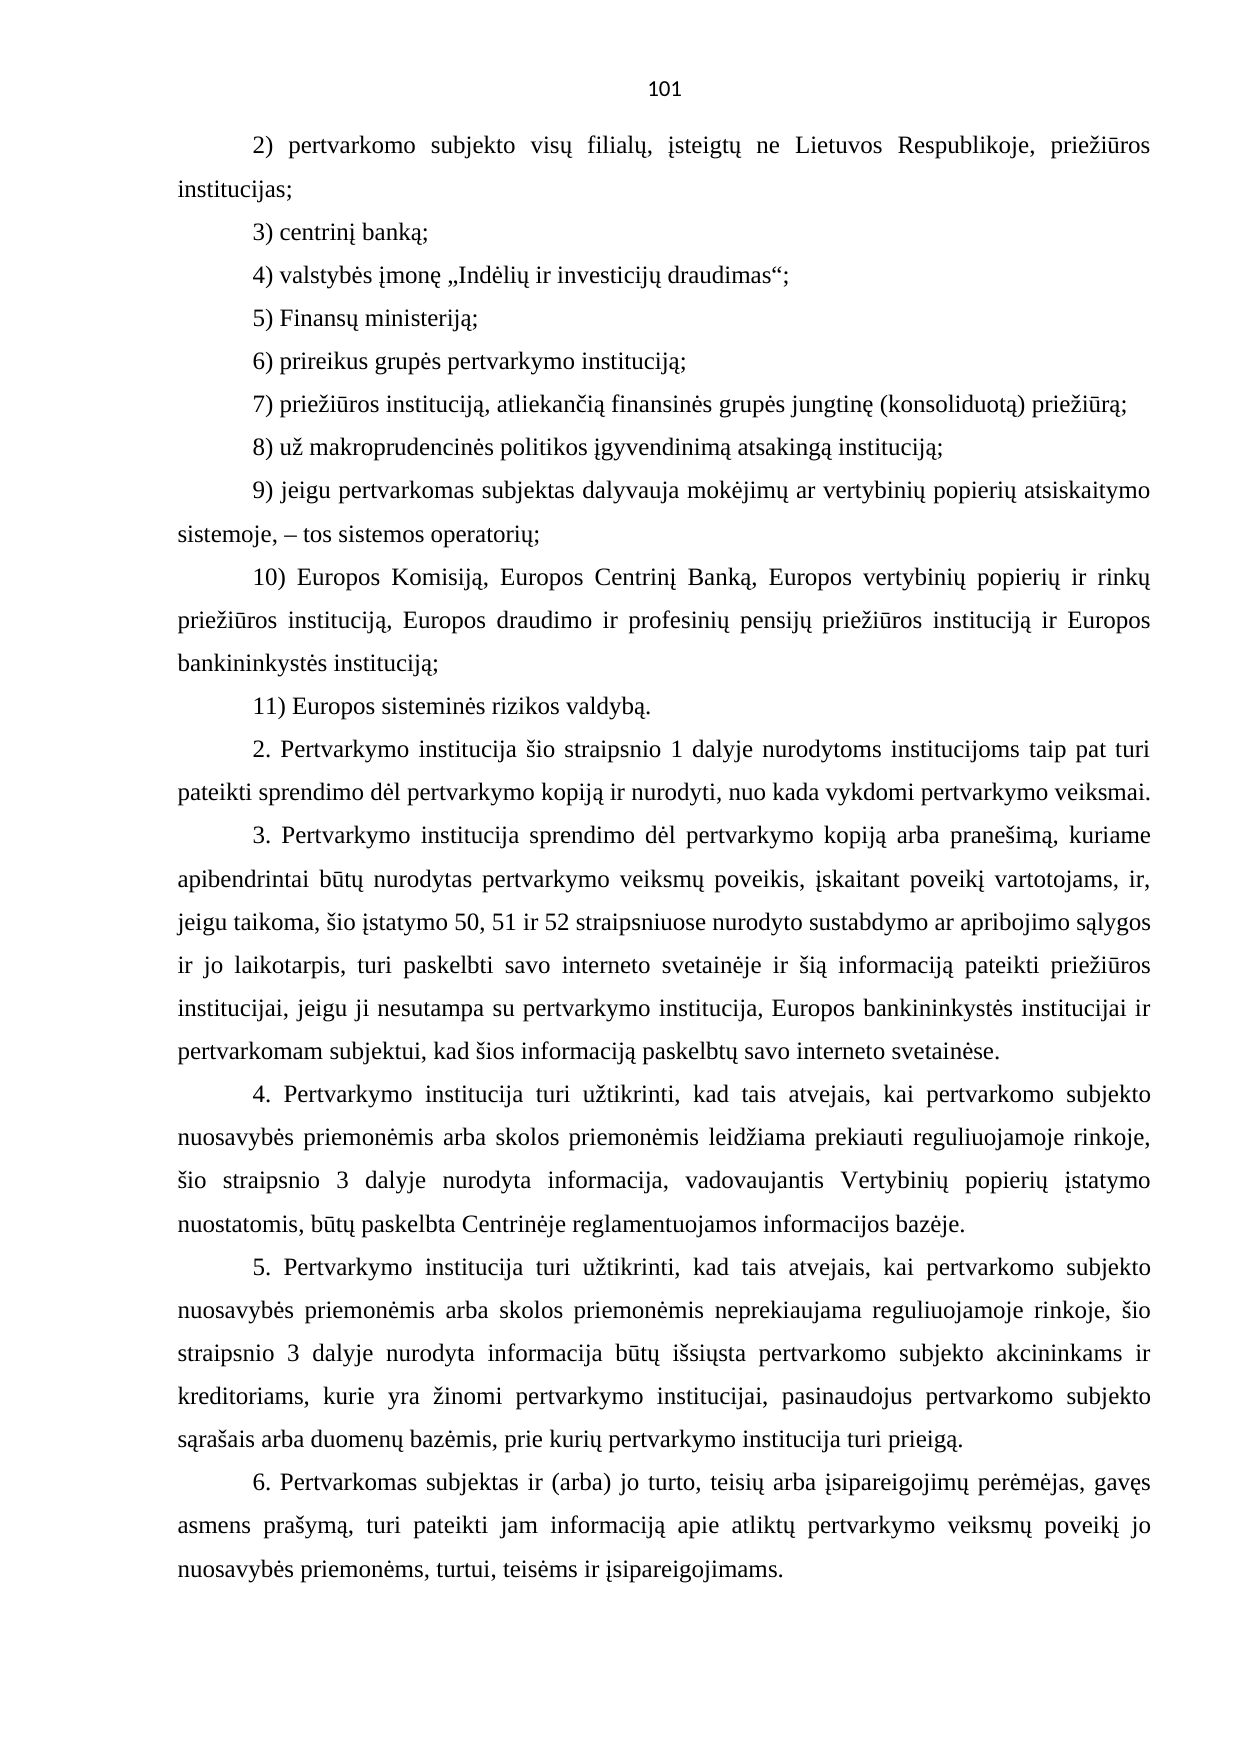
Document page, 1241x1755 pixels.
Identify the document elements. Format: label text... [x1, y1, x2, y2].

text 3. Pertvarkymo institucija sprendimo dėl pertvarkymo kopiją arba pranešimą, kuriame apibendrintai būtų nurodytas pertvarkymo veiksmų poveikis, įskaitant poveikį vartotojams, ir, jeigu taikoma, šio įstatymo 50, 51 ir 52 straipsniuose nurodyto sustabdymo ar apribojimo sąlygos ir jo laikotarpis, turi paskelbti savo interneto svetainėje ir šią informaciją pateikti priežiūros institucijai, jeigu ji nesutampa su pertvarkymo institucija, Europos bankininkystės institucijai ir pertvarkomam subjektui, kad šios informaciją paskelbtų savo interneto svetainėse. [177, 821, 1152, 1065]
text 4) valstybės įmonę „Indėlių ir investicijų draudimas“; [177, 260, 1152, 289]
text 7) priežiūros instituciją, atliekančią finansinės grupės jungtinę (konsoliduotą) priežiūrą; [177, 389, 1152, 418]
text 2) pertvarkomo subjekto visų filialų, įsteigtų ne Lietuvos Respublikoje, priežiūros institucijas; [177, 131, 1152, 202]
text 10) Europos Komisiją, Europos Centrinį Banką, Europos vertybinių popierių ir rinkų priežiūros instituciją, Europos draudimo ir profesinių pensijų priežiūros instituciją ir Europos bankininkystės instituciją; [177, 562, 1152, 677]
text 3) centrinį banką; [177, 217, 1152, 246]
text 5. Pertvarkymo institucija turi užtikrinti, kad tais atvejais, kai pertvarkomo subjekto nuosavybės priemonėmis arba skolos priemonėmis neprekiaujama reguliuojamoje rinkoje, šio straipsnio 3 dalyje nurodyta informacija būtų išsiųsta pertvarkomo subjekto akcininkams ir kreditoriams, kurie yra žinomi pertvarkymo institucijai, pasinaudojus pertvarkomo subjekto sąrašais arba duomenų bazėmis, prie kurių pertvarkymo institucija turi prieigą. [177, 1252, 1152, 1453]
text 8) už makroprudencinės politikos įgyvendinimą atsakingą instituciją; [177, 432, 1152, 461]
text 6) prireikus grupės pertvarkymo instituciją; [177, 346, 1152, 375]
text 11) Europos sisteminės rizikos valdybą. [177, 691, 1152, 720]
text 6. Pertvarkomas subjektas ir (arba) jo turto, teisių arba įsipareigojimų perėmėjas, gavęs asmens prašymą, turi pateikti jam informaciją apie atliktų pertvarkymo veiksmų poveikį jo nuosavybės priemonėms, turtui, teisėms ir įsipareigojimams. [177, 1467, 1152, 1582]
text 4. Pertvarkymo institucija turi užtikrinti, kad tais atvejais, kai pertvarkomo subjekto nuosavybės priemonėmis arba skolos priemonėmis leidžiama prekiauti reguliuojamoje rinkoje, šio straipsnio 3 dalyje nurodyta informacija, vadovaujantis Vertybinių popierių įstatymo nuostatomis, būtų paskelbta Centrinėje reglamentuojamos informacijos bazėje. [177, 1079, 1152, 1237]
text 2. Pertvarkymo institucija šio straipsnio 1 dalyje nurodytoms institucijoms taip pat turi pateikti sprendimo dėl pertvarkymo kopiją ir nurodyti, nuo kada vykdomi pertvarkymo veiksmai. [177, 734, 1152, 806]
text 9) jeigu pertvarkomas subjektas dalyvauja mokėjimų ar vertybinių popierių atsiskaitymo sistemoje, – tos sistemos operatorių; [177, 476, 1152, 547]
text 5) Finansų ministeriją; [177, 303, 1152, 332]
